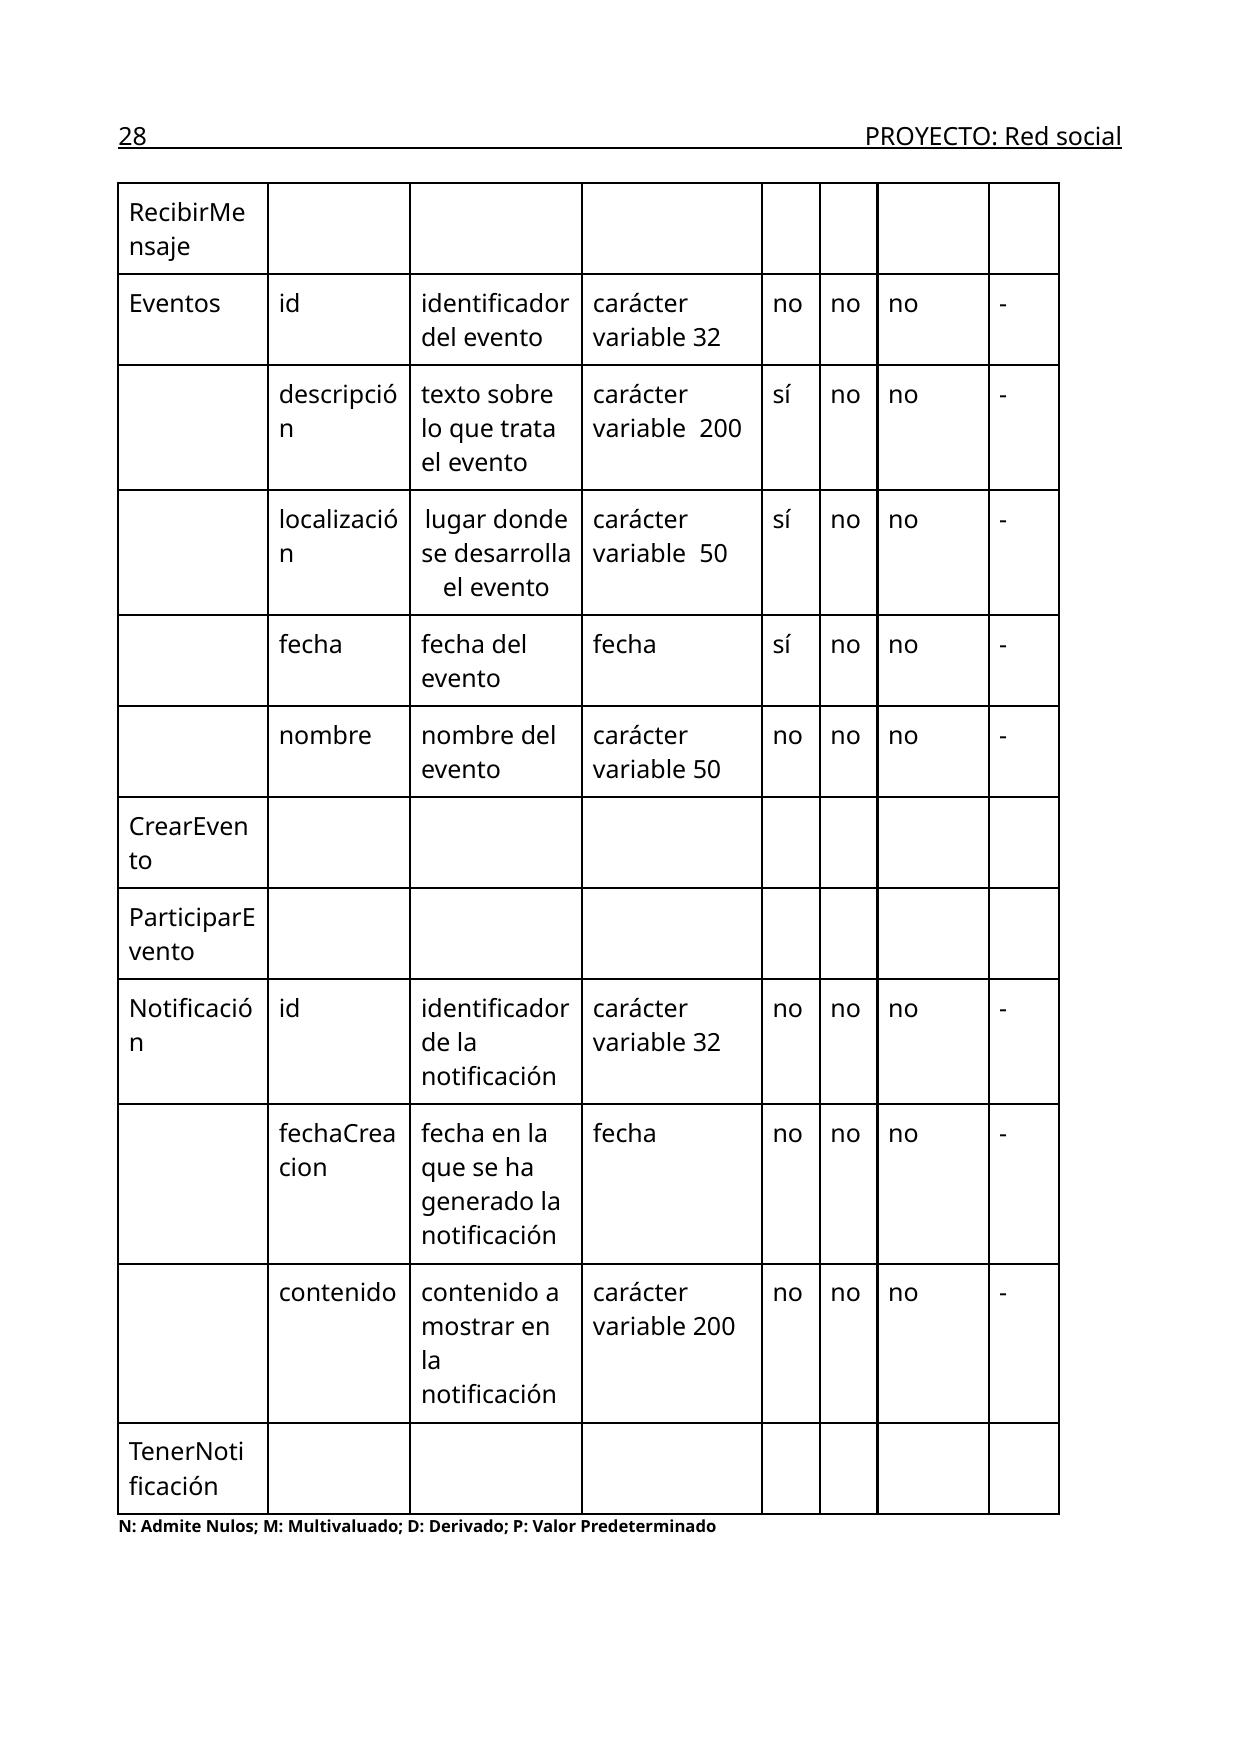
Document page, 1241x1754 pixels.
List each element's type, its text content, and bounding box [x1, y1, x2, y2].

table_cell no [821, 707, 876, 796]
table_cell contenido a mostrar en la notificación [411, 1265, 581, 1422]
table_cell [119, 1265, 267, 1422]
table_cell sí [763, 366, 819, 489]
table_cell RecibirMensaje [119, 184, 267, 273]
text N: Admite Nulos; M: Multivaluado; D: Derivado; P: Valor Predeterminado [118, 1515, 1122, 1537]
table_cell no [821, 366, 876, 489]
table_cell sí [763, 616, 819, 705]
table_cell no [763, 980, 819, 1103]
table_cell [411, 1424, 581, 1513]
table_cell - [990, 1265, 1058, 1422]
table_cell carácter variable 50 [583, 491, 761, 614]
table_cell no [879, 616, 988, 705]
table_cell [119, 616, 267, 705]
table_cell [763, 798, 819, 887]
table_cell id [269, 980, 409, 1103]
table_cell descripción [269, 366, 409, 489]
table_cell [821, 889, 876, 978]
table_cell [411, 184, 581, 273]
table_cell [763, 1424, 819, 1513]
table_cell no [879, 275, 988, 364]
table_cell [879, 1424, 988, 1513]
table_cell [269, 798, 409, 887]
table_cell carácter variable 32 [583, 275, 761, 364]
table_cell lugar donde se desarrolla el evento [411, 491, 581, 614]
table_cell [583, 889, 761, 978]
table_cell fecha [583, 616, 761, 705]
table_cell sí [763, 491, 819, 614]
table_cell fechaCreacion [269, 1105, 409, 1262]
table_cell ParticiparEvento [119, 889, 267, 978]
table_cell [990, 184, 1058, 273]
table_cell [821, 184, 876, 273]
table_cell [119, 366, 267, 489]
table_cell carácter variable 200 [583, 1265, 761, 1422]
table_cell nombre [269, 707, 409, 796]
table_cell no [821, 1105, 876, 1262]
table_cell no [763, 1105, 819, 1262]
table_cell [821, 1424, 876, 1513]
table_cell carácter variable 200 [583, 366, 761, 489]
table_cell id [269, 275, 409, 364]
table_cell carácter variable 50 [583, 707, 761, 796]
table_cell contenido [269, 1265, 409, 1422]
table_cell no [879, 491, 988, 614]
table_cell fecha [583, 1105, 761, 1262]
table_cell - [990, 707, 1058, 796]
table_cell texto sobre lo que trata el evento [411, 366, 581, 489]
table_cell no [821, 491, 876, 614]
table_cell [879, 889, 988, 978]
table_cell - [990, 980, 1058, 1103]
table_cell [583, 798, 761, 887]
table_cell [990, 798, 1058, 887]
table_cell no [879, 707, 988, 796]
table_cell no [821, 1265, 876, 1422]
table_cell [269, 184, 409, 273]
table_cell [879, 798, 988, 887]
table_cell - [990, 616, 1058, 705]
table_cell no [763, 275, 819, 364]
table_cell [821, 798, 876, 887]
table_cell identificador de la notificación [411, 980, 581, 1103]
table_cell [583, 1424, 761, 1513]
table_cell identificador del evento [411, 275, 581, 364]
table_cell [583, 184, 761, 273]
table_cell localización [269, 491, 409, 614]
table_cell Eventos [119, 275, 267, 364]
table_cell [990, 1424, 1058, 1513]
table_cell fecha [269, 616, 409, 705]
table_cell no [879, 1105, 988, 1262]
table_cell [269, 889, 409, 978]
table_cell fecha en la que se ha generado la notificación [411, 1105, 581, 1262]
table_cell TenerNotificación [119, 1424, 267, 1513]
table_cell [411, 889, 581, 978]
table_cell - [990, 275, 1058, 364]
table_cell [119, 491, 267, 614]
table_cell [411, 798, 581, 887]
table_cell no [821, 275, 876, 364]
table_cell no [821, 980, 876, 1103]
table_cell - [990, 491, 1058, 614]
table_cell no [763, 1265, 819, 1422]
table_cell no [763, 707, 819, 796]
table_cell - [990, 366, 1058, 489]
table_cell [763, 889, 819, 978]
table_cell CrearEvento [119, 798, 267, 887]
table_cell [990, 889, 1058, 978]
table_cell - [990, 1105, 1058, 1262]
table_cell fecha del evento [411, 616, 581, 705]
table_cell carácter variable 32 [583, 980, 761, 1103]
table_cell nombre del evento [411, 707, 581, 796]
table_cell [879, 184, 988, 273]
table_cell [119, 1105, 267, 1262]
table_cell [119, 707, 267, 796]
table_cell no [821, 616, 876, 705]
table_cell [269, 1424, 409, 1513]
table_cell [763, 184, 819, 273]
table_cell no [879, 1265, 988, 1422]
table_cell Notificación [119, 980, 267, 1103]
table_cell no [879, 366, 988, 489]
table_cell no [879, 980, 988, 1103]
